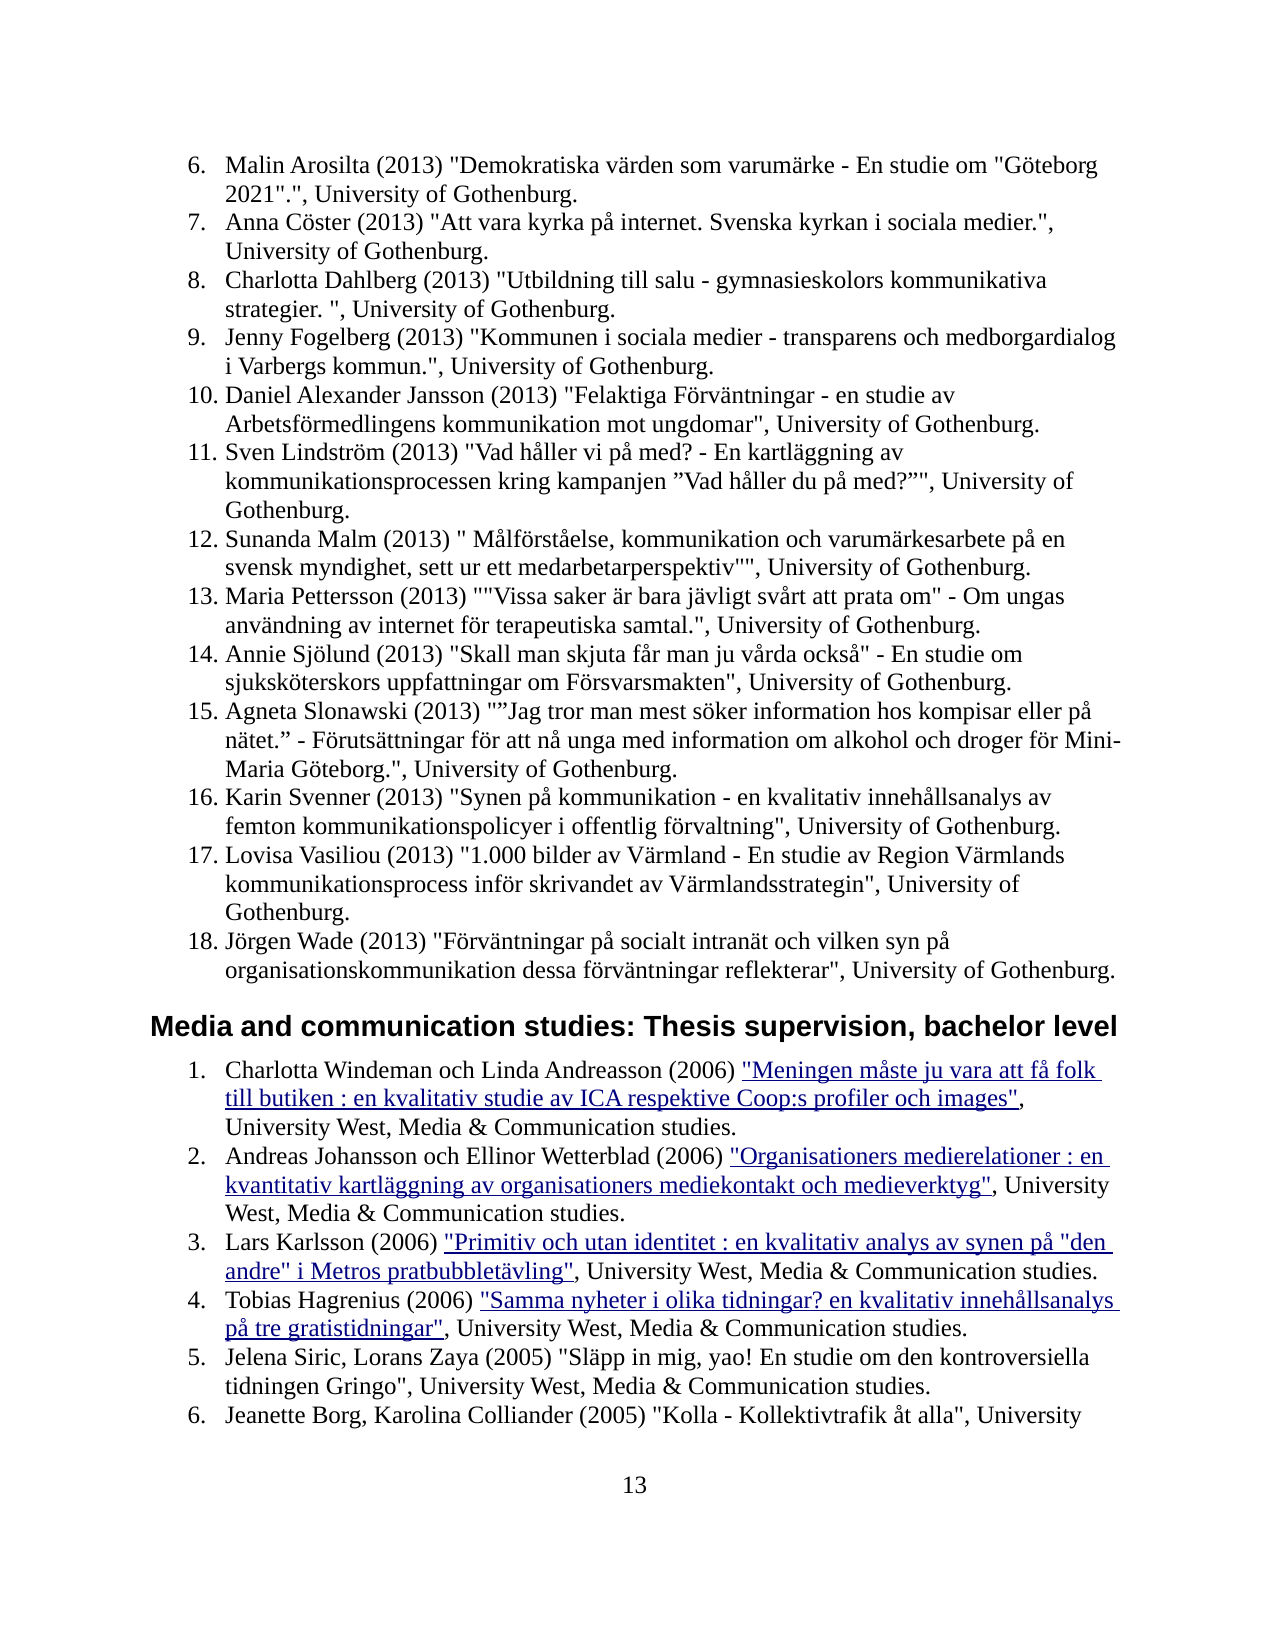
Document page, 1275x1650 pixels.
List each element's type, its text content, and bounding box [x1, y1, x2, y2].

list Daniel Alexander Jansson (2013) "Felaktiga Förväntningar - en studie av Arbetsförmedlingens kommunikation mot ungdomar", University of Gothenburg. [187, 380, 1125, 437]
list Anna Cöster (2013) "Att vara kyrka på internet. Svenska kyrkan i sociala medier.", University of Gothenburg. [187, 207, 1125, 265]
list Karin Svenner (2013) "Synen på kommunikation - en kvalitativ innehållsanalys av femton kommunikationspolicyer i offentlig förvaltning", University of Gothenburg. [187, 782, 1125, 840]
list Jörgen Wade (2013) "Förväntningar på socialt intranät och vilken syn på organisationskommunikation dessa förväntningar reflekterar", University of Gothenburg. [187, 926, 1125, 984]
list Agneta Slonawski (2013) "”Jag tror man mest söker information hos kompisar eller på nätet.” - Förutsättningar för att nå unga med information om alkohol och droger för Mini-Maria Göteborg.", University of Gothenburg. [187, 696, 1125, 782]
list Charlotta Dahlberg (2013) "Utbildning till salu - gymnasieskolors kommunikativa strategier. ", University of Gothenburg. [187, 265, 1125, 322]
list Malin Arosilta (2013) "Demokratiska värden som varumärke - En studie om "Göteborg 2021".", University of Gothenburg. [187, 150, 1125, 207]
list Tobias Hagrenius (2006) "Samma nyheter i olika tidningar? en kvalitativ innehållsanalys på tre gratistidningar", University West, Media & Communication studies. [187, 1285, 1125, 1342]
list Sven Lindström (2013) "Vad håller vi på med? - En kartläggning av kommunikationsprocessen kring kampanjen ”Vad håller du på med?”", University of Gothenburg. [187, 437, 1125, 524]
list Jelena Siric, Lorans Zaya (2005) "Släpp in mig, yao! En studie om den kontroversiella tidningen Gringo", University West, Media & Communication studies. [187, 1342, 1125, 1400]
list Lovisa Vasiliou (2013) "1.000 bilder av Värmland - En studie av Region Värmlands kommunikationsprocess inför skrivandet av Värmlandsstrategin", University of Gothenburg. [187, 840, 1125, 926]
list Jeanette Borg, Karolina Colliander (2005) "Kolla - Kollektivtrafik åt alla", University [187, 1400, 1125, 1428]
list Andreas Johansson och Ellinor Wetterblad (2006) "Organisationers medierelationer : en kvantitativ kartläggning av organisationers mediekontakt och medieverktyg", University West, Media & Communication studies. [187, 1141, 1125, 1227]
list Annie Sjölund (2013) "Skall man skjuta får man ju vårda också" - En studie om sjuksköterskors uppfattningar om Försvarsmakten", University of Gothenburg. [187, 639, 1125, 696]
subtitle Media and communication studies: Thesis supervision, bachelor level [150, 1009, 1125, 1042]
list Maria Pettersson (2013) ""Vissa saker är bara jävligt svårt att prata om" - Om ungas användning av internet för terapeutiska samtal.", University of Gothenburg. [187, 581, 1125, 639]
list Sunanda Malm (2013) " Målförståelse, kommunikation och varumärkesarbete på en svensk myndighet, sett ur ett medarbetarperspektiv"", University of Gothenburg. [187, 524, 1125, 581]
list Jenny Fogelberg (2013) "Kommunen i sociala medier - transparens och medborgardialog i Varbergs kommun.", University of Gothenburg. [187, 322, 1125, 380]
list Lars Karlsson (2006) "Primitiv och utan identitet : en kvalitativ analys av synen på "den andre" i Metros pratbubbletävling", University West, Media & Communication studies. [187, 1227, 1125, 1285]
list Charlotta Windeman och Linda Andreasson (2006) "Meningen måste ju vara att få folk till butiken : en kvalitativ studie av ICA respektive Coop:s profiler och images", University West, Media & Communication studies. [187, 1055, 1125, 1141]
